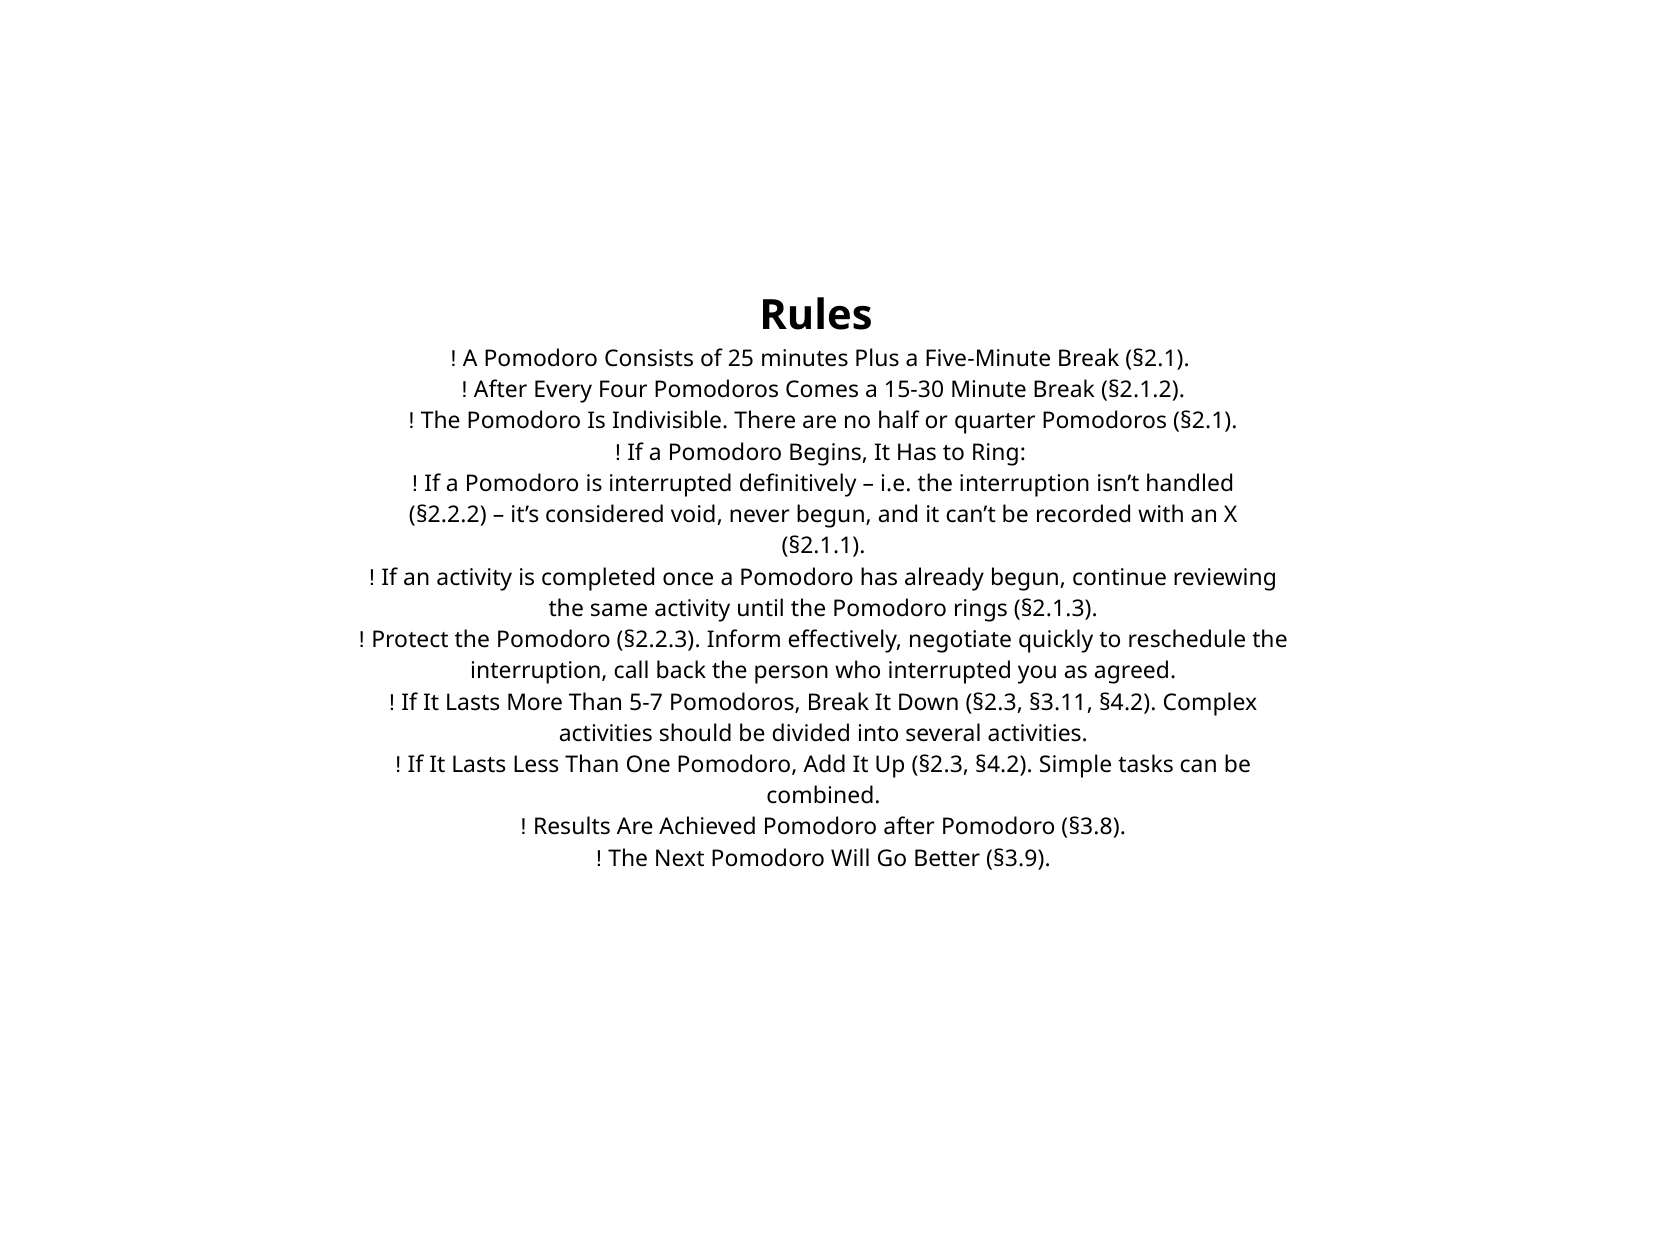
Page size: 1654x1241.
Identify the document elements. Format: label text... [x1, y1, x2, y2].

subtitle Rules ! A Pomodoro Consists of 25 minutes Plus a Five-Minute Break (§2.1). ! After Every Four Pomodoros Comes a 15-30 Minute Break (§2.1.2). ! The Pomodoro Is Indivisible. There are no half or quarter Pomodoros (§2.1). ! If a Pomodoro Begins, It Has to Ring: ! If a Pomodoro is interrupted definitively – i.e. the interruption isn’t handled (§2.2.2) – it’s considered void, never begun, and it can’t be recorded with an X (§2.1.1). ! If an activity is completed once a Pomodoro has already begun, continue reviewing the same activity until the Pomodoro rings (§2.1.3). ! Protect the Pomodoro (§2.2.3). Inform effectively, negotiate quickly to reschedule the interruption, call back the person who interrupted you as agreed. ! If It Lasts More Than 5-7 Pomodoros, Break It Down (§2.3, §3.11, §4.2). Complex activities should be divided into several activities. ! If It Lasts Less Than One Pomodoro, Add It Up (§2.3, §4.2). Simple tasks can be combined. ! Results Are Achieved Pomodoro after Pomodoro (§3.8). ! The Next Pomodoro Will Go Better (§3.9). [82, 56, 1571, 1102]
